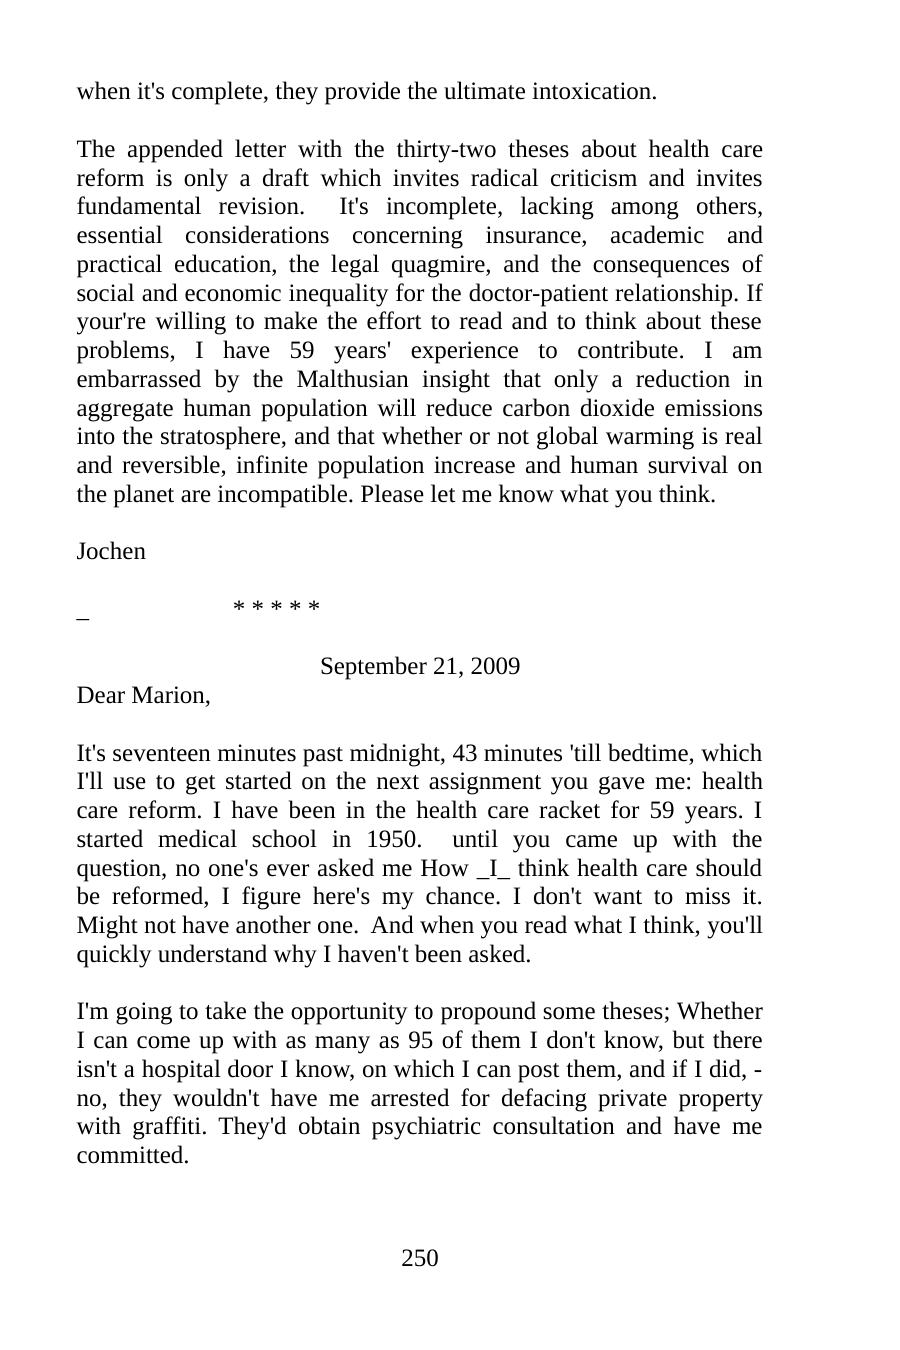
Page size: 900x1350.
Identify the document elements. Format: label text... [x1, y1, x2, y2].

text _ * * * * * [76, 594, 763, 623]
text It's seventeen minutes past midnight, 43 minutes 'till bedtime, which I'll use to get started on the next assignment you gave me: health care reform. I have been in the health care racket for 59 years. I started medical school in 1950. until you came up with the question, no one's ever asked me How _I_ think health care should be reformed, I figure here's my chance. I don't want to miss it. Might not have another one. And when you read what I think, you'll quickly understand why I haven't been asked. [76, 738, 763, 968]
text when it's complete, they provide the ultimate intoxication. [76, 76, 763, 105]
text Jochen [76, 536, 763, 565]
text September 21, 2009 [76, 651, 763, 680]
text Dear Marion, [76, 680, 763, 709]
text The appended letter with the thirty-two theses about health care reform is only a draft which invites radical criticism and invites fundamental revision. It's incomplete, lacking among others, essential considerations concerning insurance, academic and practical education, the legal quagmire, and the consequences of social and economic inequality for the doctor-patient relationship. If your're willing to make the effort to read and to think about these problems, I have 59 years' experience to contribute. I am embarrassed by the Malthusian insight that only a reduction in aggregate human population will reduce carbon dioxide emissions into the stratosphere, and that whether or not global warming is real and reversible, infinite population increase and human survival on the planet are incompatible. Please let me know what you think. [76, 134, 763, 508]
text I'm going to take the opportunity to propound some theses; Whether I can come up with as many as 95 of them I don't know, but there isn't a hospital door I know, on which I can post them, and if I did, - no, they wouldn't have me arrested for defacing private property with graffiti. They'd obtain psychiatric consultation and have me committed. [76, 996, 763, 1169]
